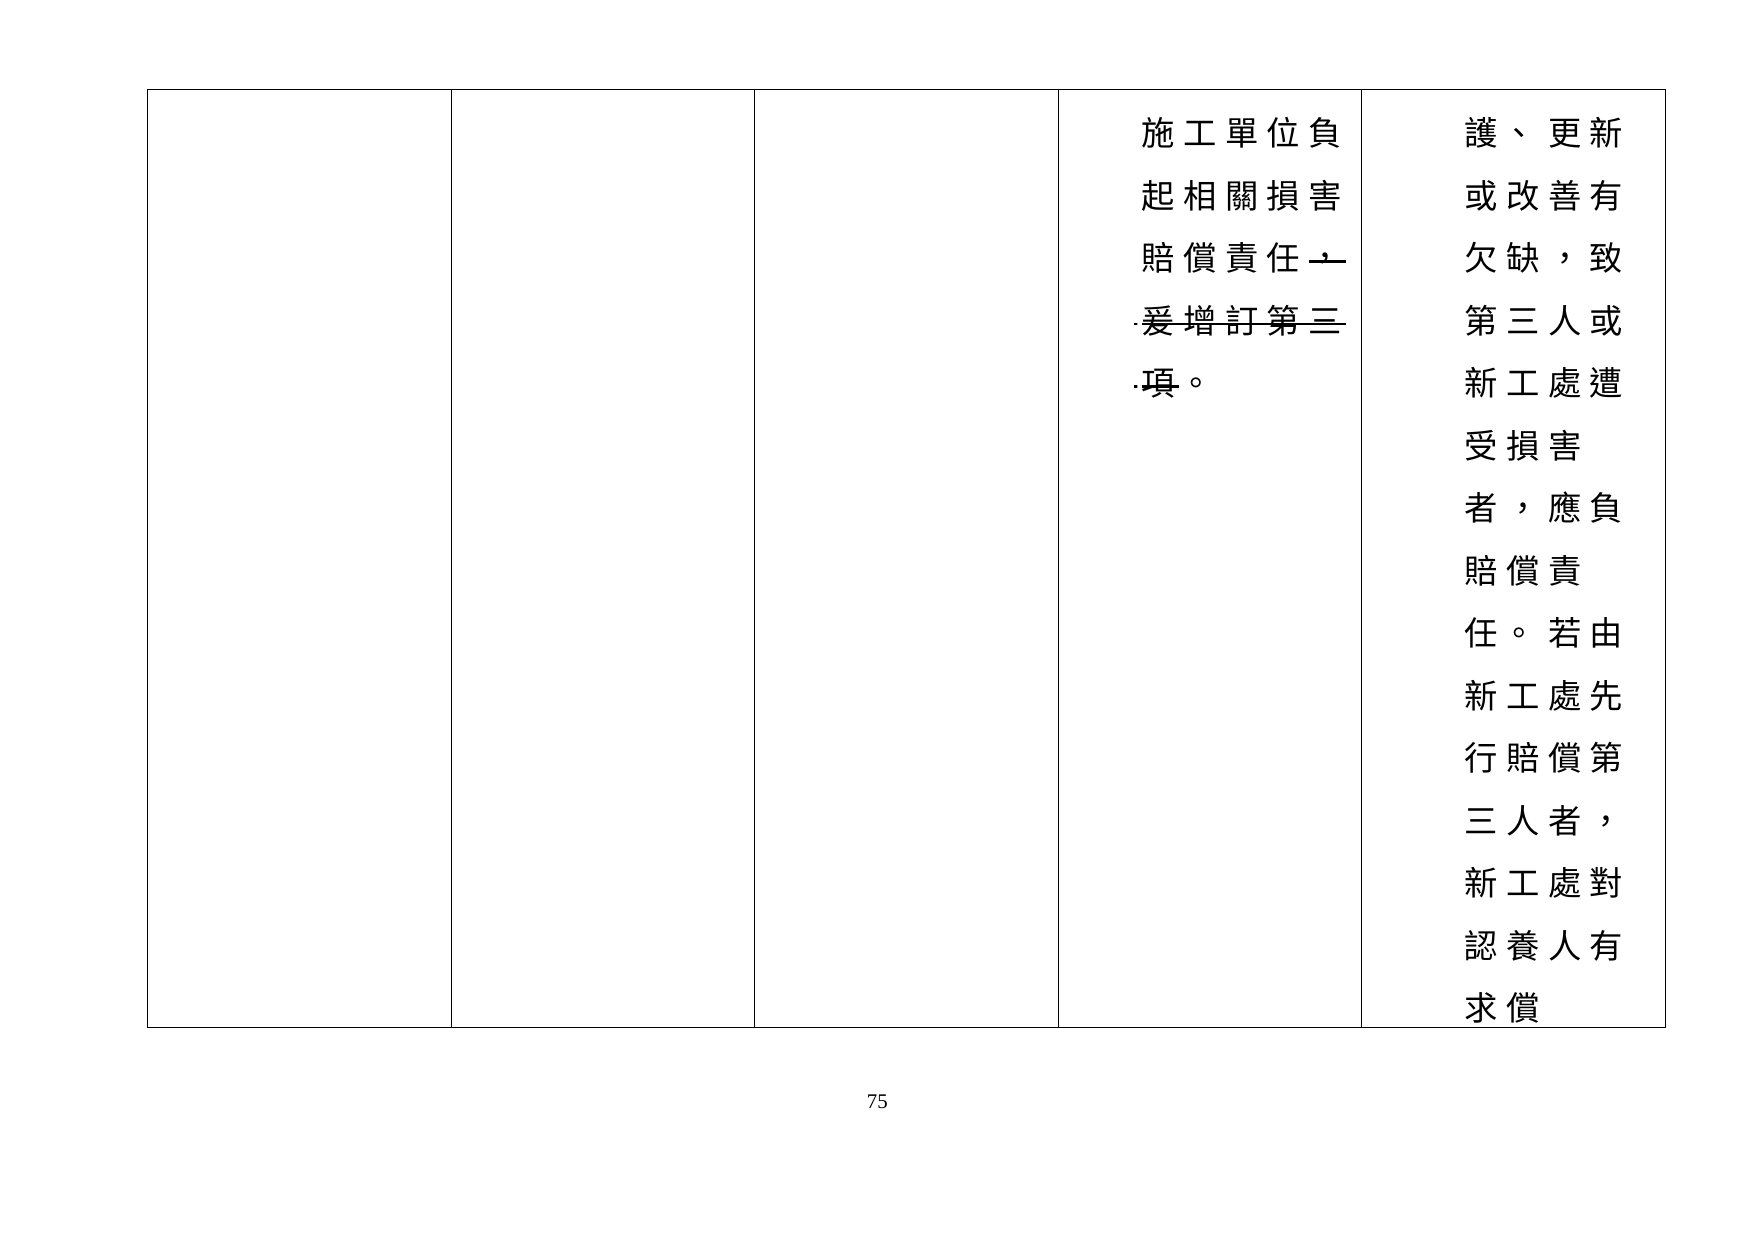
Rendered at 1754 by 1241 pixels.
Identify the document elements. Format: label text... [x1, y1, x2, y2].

table_cell [452, 90, 754, 1027]
table_cell [755, 90, 1058, 1027]
table_cell [148, 90, 451, 1027]
table_cell 施工單位負起相關損害賠償責任，爰增訂第三項。 [1059, 90, 1361, 1027]
table_cell 護、更新或改善有欠缺，致第三人或新工處遭受損害者，應負賠償責任。若由新工處先行賠償第三人者，新工處對認養人有求償 [1362, 90, 1665, 1027]
